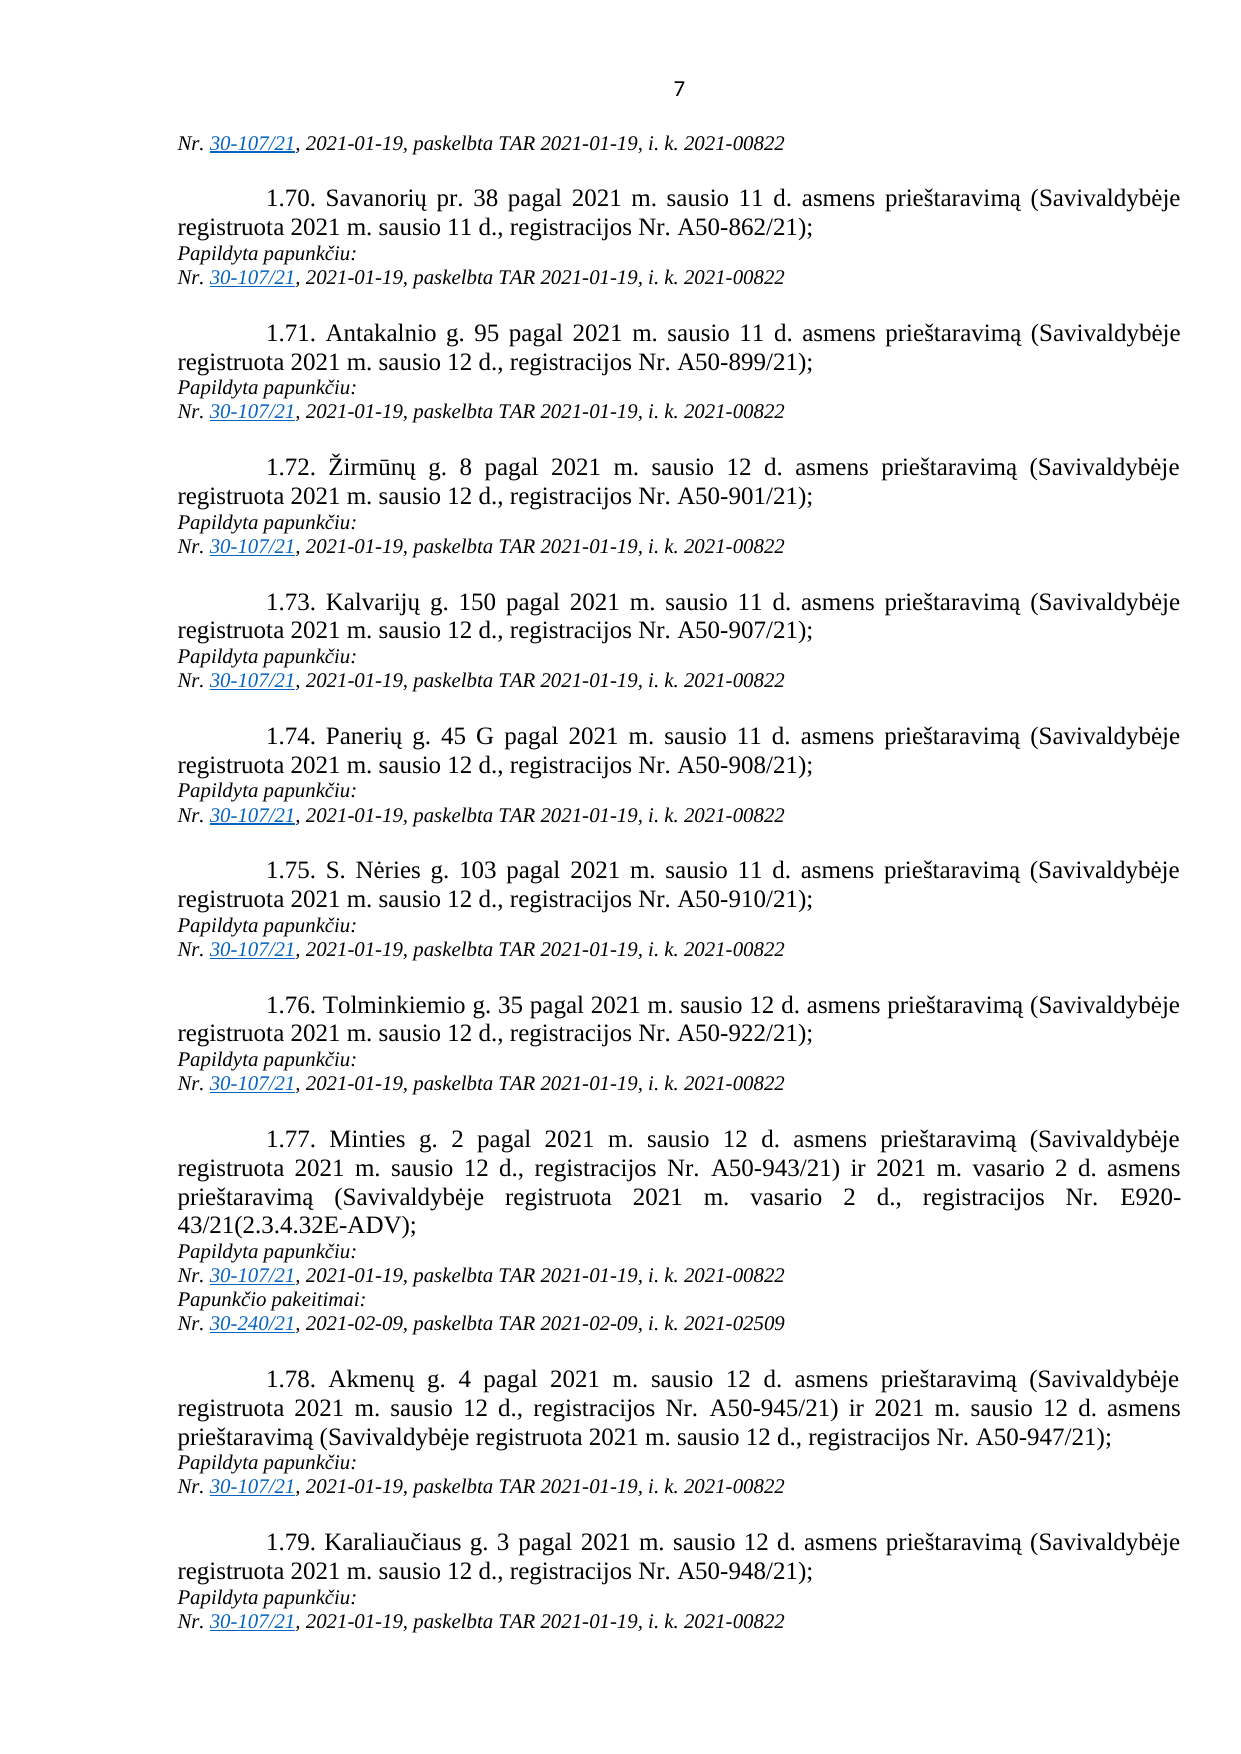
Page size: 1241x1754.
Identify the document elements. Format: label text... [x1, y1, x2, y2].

text Papildyta papunkčiu: [177, 510, 1181, 534]
text Nr. 30-107/21, 2021-01-19, paskelbta TAR 2021-01-19, i. k. 2021-00822 [177, 399, 1181, 423]
text Papildyta papunkčiu: [177, 644, 1181, 668]
text 1.78. Akmenų g. 4 pagal 2021 m. sausio 12 d. asmens prieštaravimą (Savivaldybėje registruota 2021 m. sausio 12 d., registracijos Nr. A50-945/21) ir 2021 m. sausio 12 d. asmens prieštaravimą (Savivaldybėje registruota 2021 m. sausio 12 d., registracijos Nr. A50-947/21); [177, 1364, 1181, 1450]
text 1.79. Karaliaučiaus g. 3 pagal 2021 m. sausio 12 d. asmens prieštaravimą (Savivaldybėje registruota 2021 m. sausio 12 d., registracijos Nr. A50-948/21); [177, 1527, 1181, 1585]
text Nr. 30-107/21, 2021-01-19, paskelbta TAR 2021-01-19, i. k. 2021-00822 [177, 265, 1181, 289]
text 1.71. Antakalnio g. 95 pagal 2021 m. sausio 11 d. asmens prieštaravimą (Savivaldybėje registruota 2021 m. sausio 12 d., registracijos Nr. A50-899/21); [177, 318, 1181, 375]
text 1.72. Žirmūnų g. 8 pagal 2021 m. sausio 12 d. asmens prieštaravimą (Savivaldybėje registruota 2021 m. sausio 12 d., registracijos Nr. A50-901/21); [177, 452, 1181, 510]
text 1.77. Minties g. 2 pagal 2021 m. sausio 12 d. asmens prieštaravimą (Savivaldybėje registruota 2021 m. sausio 12 d., registracijos Nr. A50-943/21) ir 2021 m. vasario 2 d. asmens prieštaravimą (Savivaldybėje registruota 2021 m. vasario 2 d., registracijos Nr. E920-43/21(2.3.4.32E-ADV); [177, 1124, 1181, 1239]
text Papildyta papunkčiu: [177, 375, 1181, 399]
text Nr. 30-107/21, 2021-01-19, paskelbta TAR 2021-01-19, i. k. 2021-00822 [177, 668, 1181, 692]
text Papunkčio pakeitimai: [177, 1287, 1181, 1311]
text 1.74. Panerių g. 45 G pagal 2021 m. sausio 11 d. asmens prieštaravimą (Savivaldybėje registruota 2021 m. sausio 12 d., registracijos Nr. A50-908/21); [177, 721, 1181, 778]
text Papildyta papunkčiu: [177, 1239, 1181, 1263]
text Papildyta papunkčiu: [177, 1585, 1181, 1609]
text Papildyta papunkčiu: [177, 913, 1181, 937]
text Nr. 30-107/21, 2021-01-19, paskelbta TAR 2021-01-19, i. k. 2021-00822 [177, 802, 1181, 827]
text Papildyta papunkčiu: [177, 778, 1181, 802]
text 1.70. Savanorių pr. 38 pagal 2021 m. sausio 11 d. asmens prieštaravimą (Savivaldybėje registruota 2021 m. sausio 11 d., registracijos Nr. A50-862/21); [177, 183, 1181, 241]
text 1.75. S. Nėries g. 103 pagal 2021 m. sausio 11 d. asmens prieštaravimą (Savivaldybėje registruota 2021 m. sausio 12 d., registracijos Nr. A50-910/21); [177, 855, 1181, 913]
text Papildyta papunkčiu: [177, 1047, 1181, 1071]
text 1.73. Kalvarijų g. 150 pagal 2021 m. sausio 11 d. asmens prieštaravimą (Savivaldybėje registruota 2021 m. sausio 12 d., registracijos Nr. A50-907/21); [177, 587, 1181, 644]
text Nr. 30-107/21, 2021-01-19, paskelbta TAR 2021-01-19, i. k. 2021-00822 [177, 1474, 1181, 1498]
text Nr. 30-107/21, 2021-01-19, paskelbta TAR 2021-01-19, i. k. 2021-00822 [177, 534, 1181, 558]
text Nr. 30-107/21, 2021-01-19, paskelbta TAR 2021-01-19, i. k. 2021-00822 [177, 937, 1181, 961]
text Nr. 30-107/21, 2021-01-19, paskelbta TAR 2021-01-19, i. k. 2021-00822 [177, 1263, 1181, 1287]
text Papildyta papunkčiu: [177, 1450, 1181, 1474]
text Nr. 30-107/21, 2021-01-19, paskelbta TAR 2021-01-19, i. k. 2021-00822 [177, 1071, 1181, 1095]
text Nr. 30-240/21, 2021-02-09, paskelbta TAR 2021-02-09, i. k. 2021-02509 [177, 1311, 1181, 1335]
text Nr. 30-107/21, 2021-01-19, paskelbta TAR 2021-01-19, i. k. 2021-00822 [177, 1609, 1181, 1633]
text Nr. 30-107/21, 2021-01-19, paskelbta TAR 2021-01-19, i. k. 2021-00822 [177, 131, 1181, 155]
text 1.76. Tolminkiemio g. 35 pagal 2021 m. sausio 12 d. asmens prieštaravimą (Savivaldybėje registruota 2021 m. sausio 12 d., registracijos Nr. A50-922/21); [177, 990, 1181, 1047]
text Papildyta papunkčiu: [177, 241, 1181, 265]
